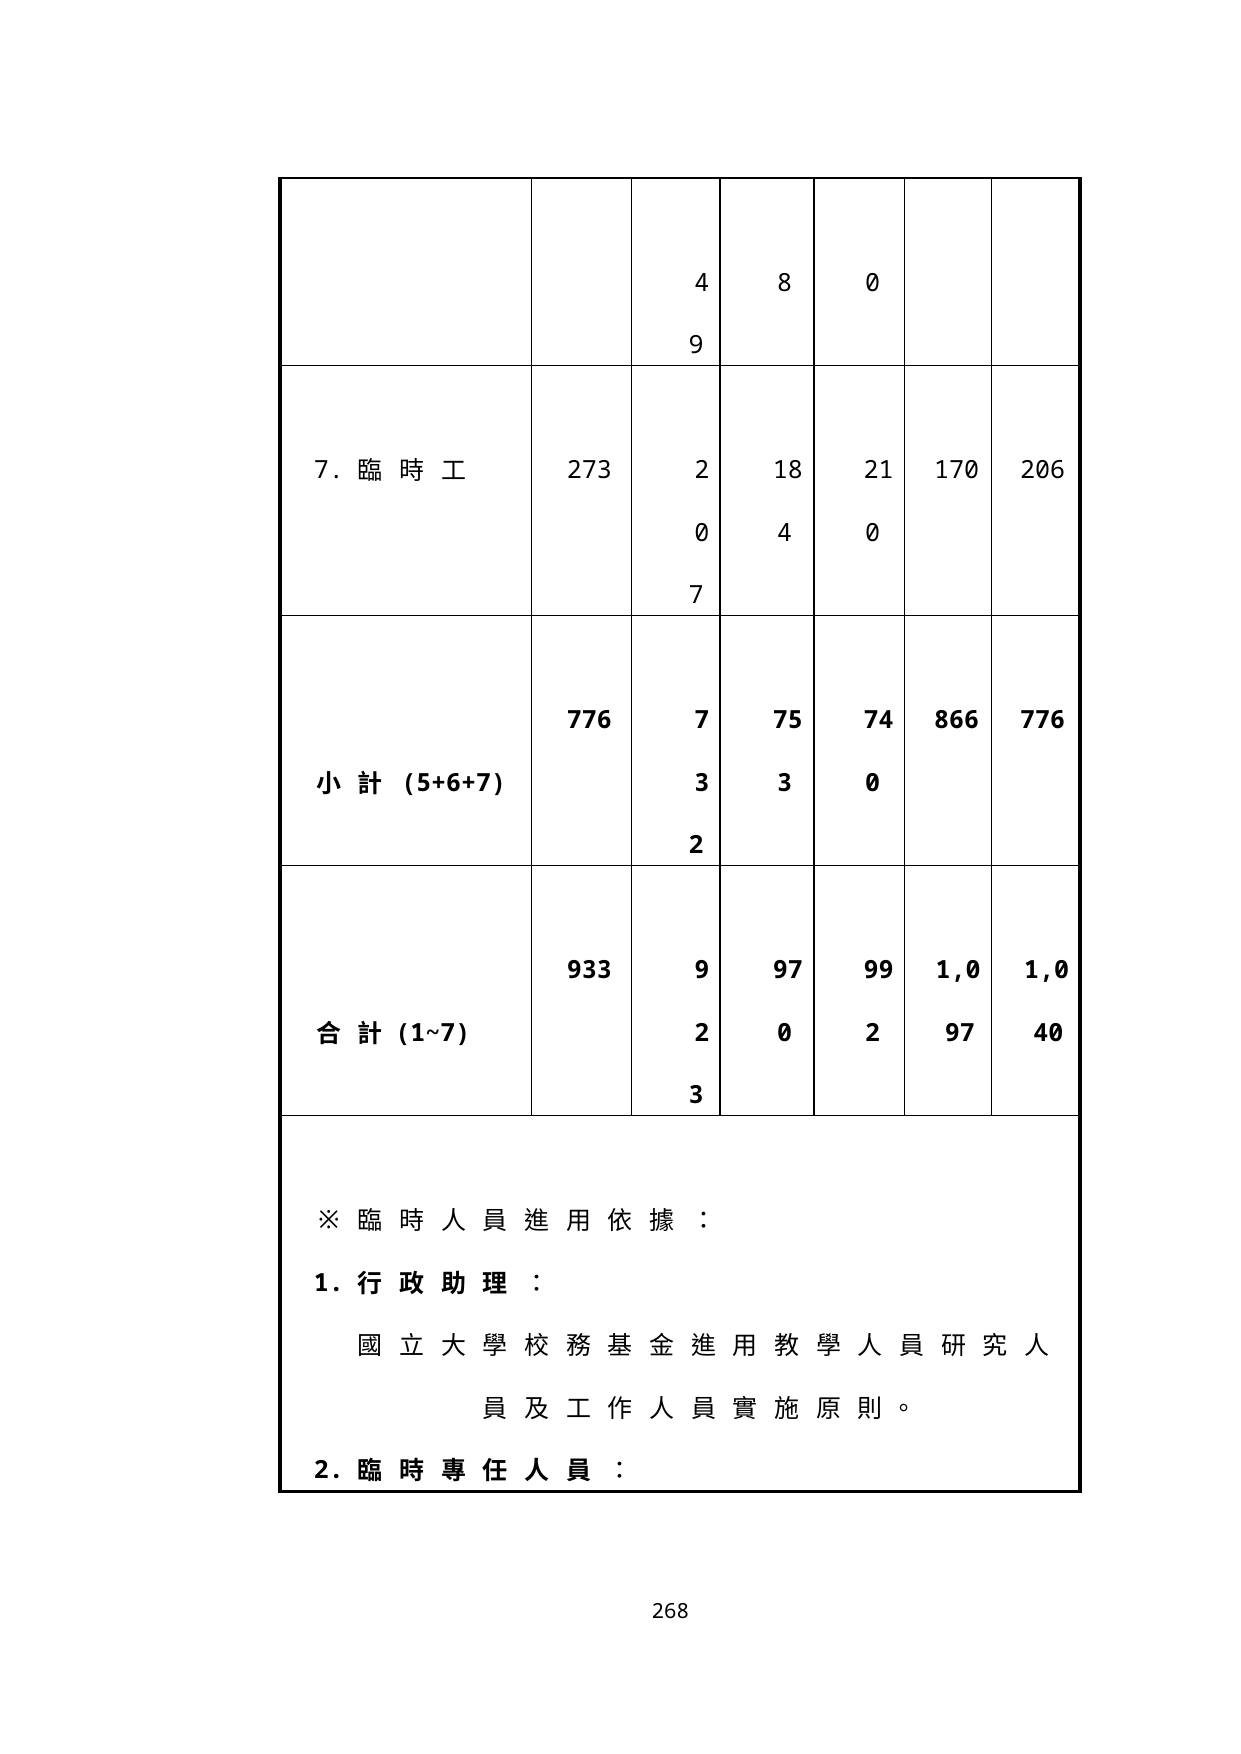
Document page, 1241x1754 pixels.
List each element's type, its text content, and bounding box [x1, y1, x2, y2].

table_cell 184 [721, 366, 813, 615]
table_cell 732 [632, 616, 719, 865]
table_cell 49 [632, 179, 719, 365]
table_cell 753 [721, 616, 813, 865]
table_cell 0 [815, 179, 904, 365]
table_cell 273 [532, 366, 631, 615]
table_cell 8 [721, 179, 813, 365]
table_cell [282, 179, 531, 365]
table_cell 970 [721, 866, 813, 1115]
table_cell 207 [632, 366, 719, 615]
table_cell 1,040 [992, 866, 1078, 1115]
table_cell 776 [532, 616, 631, 865]
table_cell 923 [632, 866, 719, 1115]
table_cell 合計(1~7) [282, 866, 531, 1115]
table_cell 933 [532, 866, 631, 1115]
table_cell 740 [815, 616, 904, 865]
table_cell [532, 179, 631, 365]
table_cell 776 [992, 616, 1078, 865]
table_cell [992, 179, 1078, 365]
table_cell ※臨時人員進用依據： 1.行政助理： 國立大學校務基金進用教學人員研究人員及工作人員實施原則。 2.臨時專任人員： [282, 1116, 1078, 1490]
table_cell 170 [905, 366, 991, 615]
table_cell 866 [905, 616, 991, 865]
table_cell 小計(5+6+7) [282, 616, 531, 865]
table_cell 206 [992, 366, 1078, 615]
table_cell [905, 179, 991, 365]
table_cell 7.臨時工 [282, 366, 531, 615]
table_cell 992 [815, 866, 904, 1115]
table_cell 1,097 [905, 866, 991, 1115]
table_cell 210 [815, 366, 904, 615]
